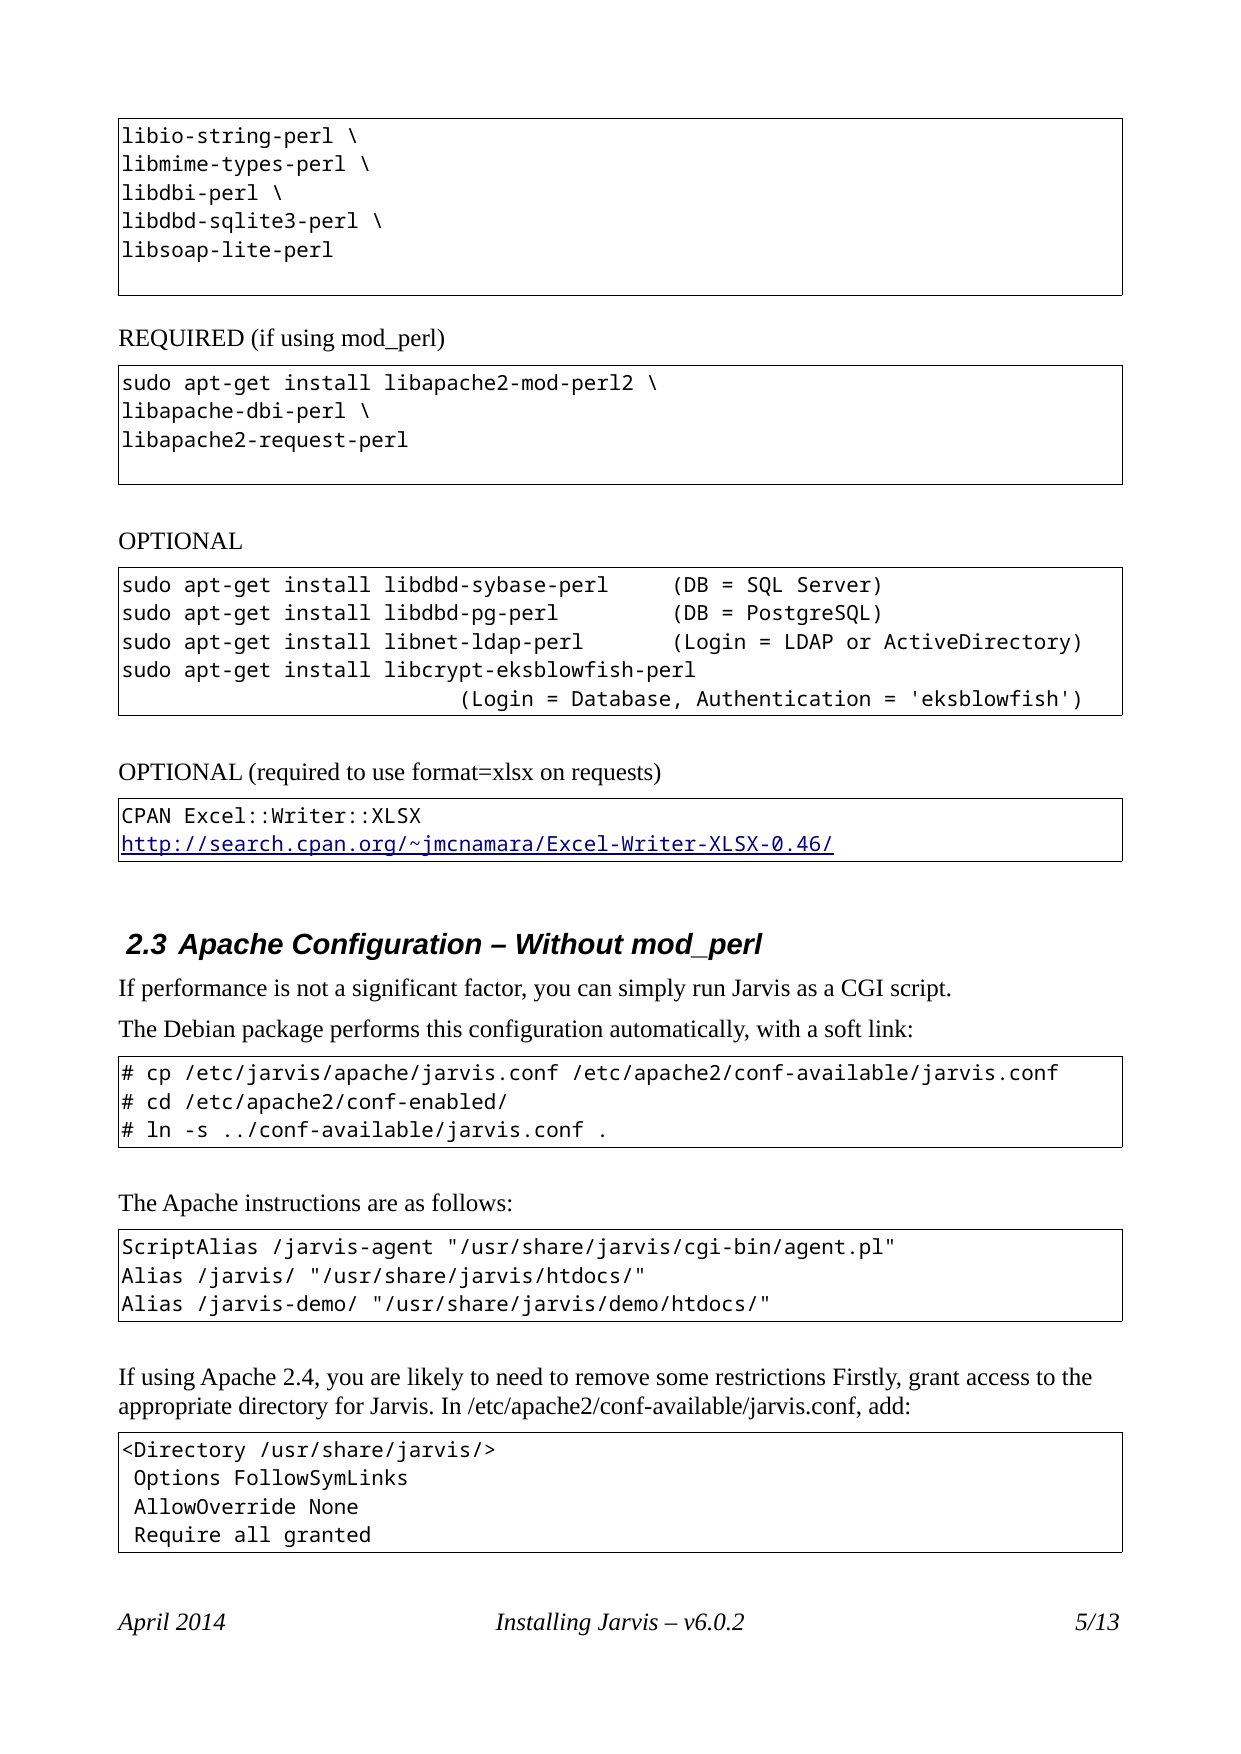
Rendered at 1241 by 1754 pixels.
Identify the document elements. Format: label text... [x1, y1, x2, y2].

text # cp /etc/jarvis/apache/jarvis.conf /etc/apache2/conf-available/jarvis.conf [119, 1057, 1122, 1084]
text libio-string-perl \ [119, 119, 1122, 147]
text libsoap-lite-perl [119, 232, 1122, 263]
text sudo apt-get install libnet-ldap-perl (Login = LDAP or ActiveDirectory) [119, 624, 1122, 652]
text CPAN Excel::Writer::XLSX [119, 799, 1122, 826]
text OPTIONAL (required to use format=xlsx on requests) [118, 757, 1122, 785]
text # ln -s ../conf-available/jarvis.conf . [119, 1112, 1122, 1147]
text ScriptAlias /jarvis-agent "/usr/share/jarvis/cgi-bin/agent.pl" [119, 1230, 1122, 1258]
text libapache-dbi-perl \ [119, 393, 1122, 422]
text http://search.cpan.org/~jmcnamara/Excel-Writer-XLSX-0.46/ [119, 826, 1122, 861]
text <Directory /usr/share/jarvis/> Options FollowSymLinks AllowOverride None Require all granted [119, 1433, 1122, 1552]
subtitle Apache Configuration – Without mod_perl [118, 927, 1122, 961]
text sudo apt-get install libdbd-pg-perl (DB = PostgreSQL) [119, 596, 1122, 624]
text OPTIONAL [118, 526, 1122, 554]
text libdbd-sqlite3-perl \ [119, 203, 1122, 232]
text REQUIRED (if using mod_perl) [118, 323, 1122, 352]
text Alias /jarvis/ "/usr/share/jarvis/htdocs/" [119, 1258, 1122, 1286]
text sudo apt-get install libcrypt-eksblowfish-perl [119, 652, 1122, 681]
text libdbi-perl \ [119, 175, 1122, 203]
text libapache2-request-perl [119, 422, 1122, 453]
text sudo apt-get install libapache2-mod-perl2 \ [119, 366, 1122, 393]
text # cd /etc/apache2/conf-enabled/ [119, 1084, 1122, 1112]
text libmime-types-perl \ [119, 147, 1122, 175]
text The Apache instructions are as follows: [118, 1188, 1122, 1217]
text Alias /jarvis-demo/ "/usr/share/jarvis/demo/htdocs/" [119, 1286, 1122, 1321]
text (Login = Database, Authentication = 'eksblowfish') [119, 681, 1122, 715]
text If performance is not a significant factor, you can simply run Jarvis as a CGI script. [118, 973, 1122, 1002]
text If using Apache 2.4, you are likely to need to remove some restrictions Firstly, grant access to the appropriate directory for Jarvis. In /etc/apache2/conf-available/jarvis.conf, add: [118, 1362, 1122, 1419]
text sudo apt-get install libdbd-sybase-perl (DB = SQL Server) [119, 568, 1122, 596]
text The Debian package performs this configuration automatically, with a soft link: [118, 1014, 1122, 1043]
